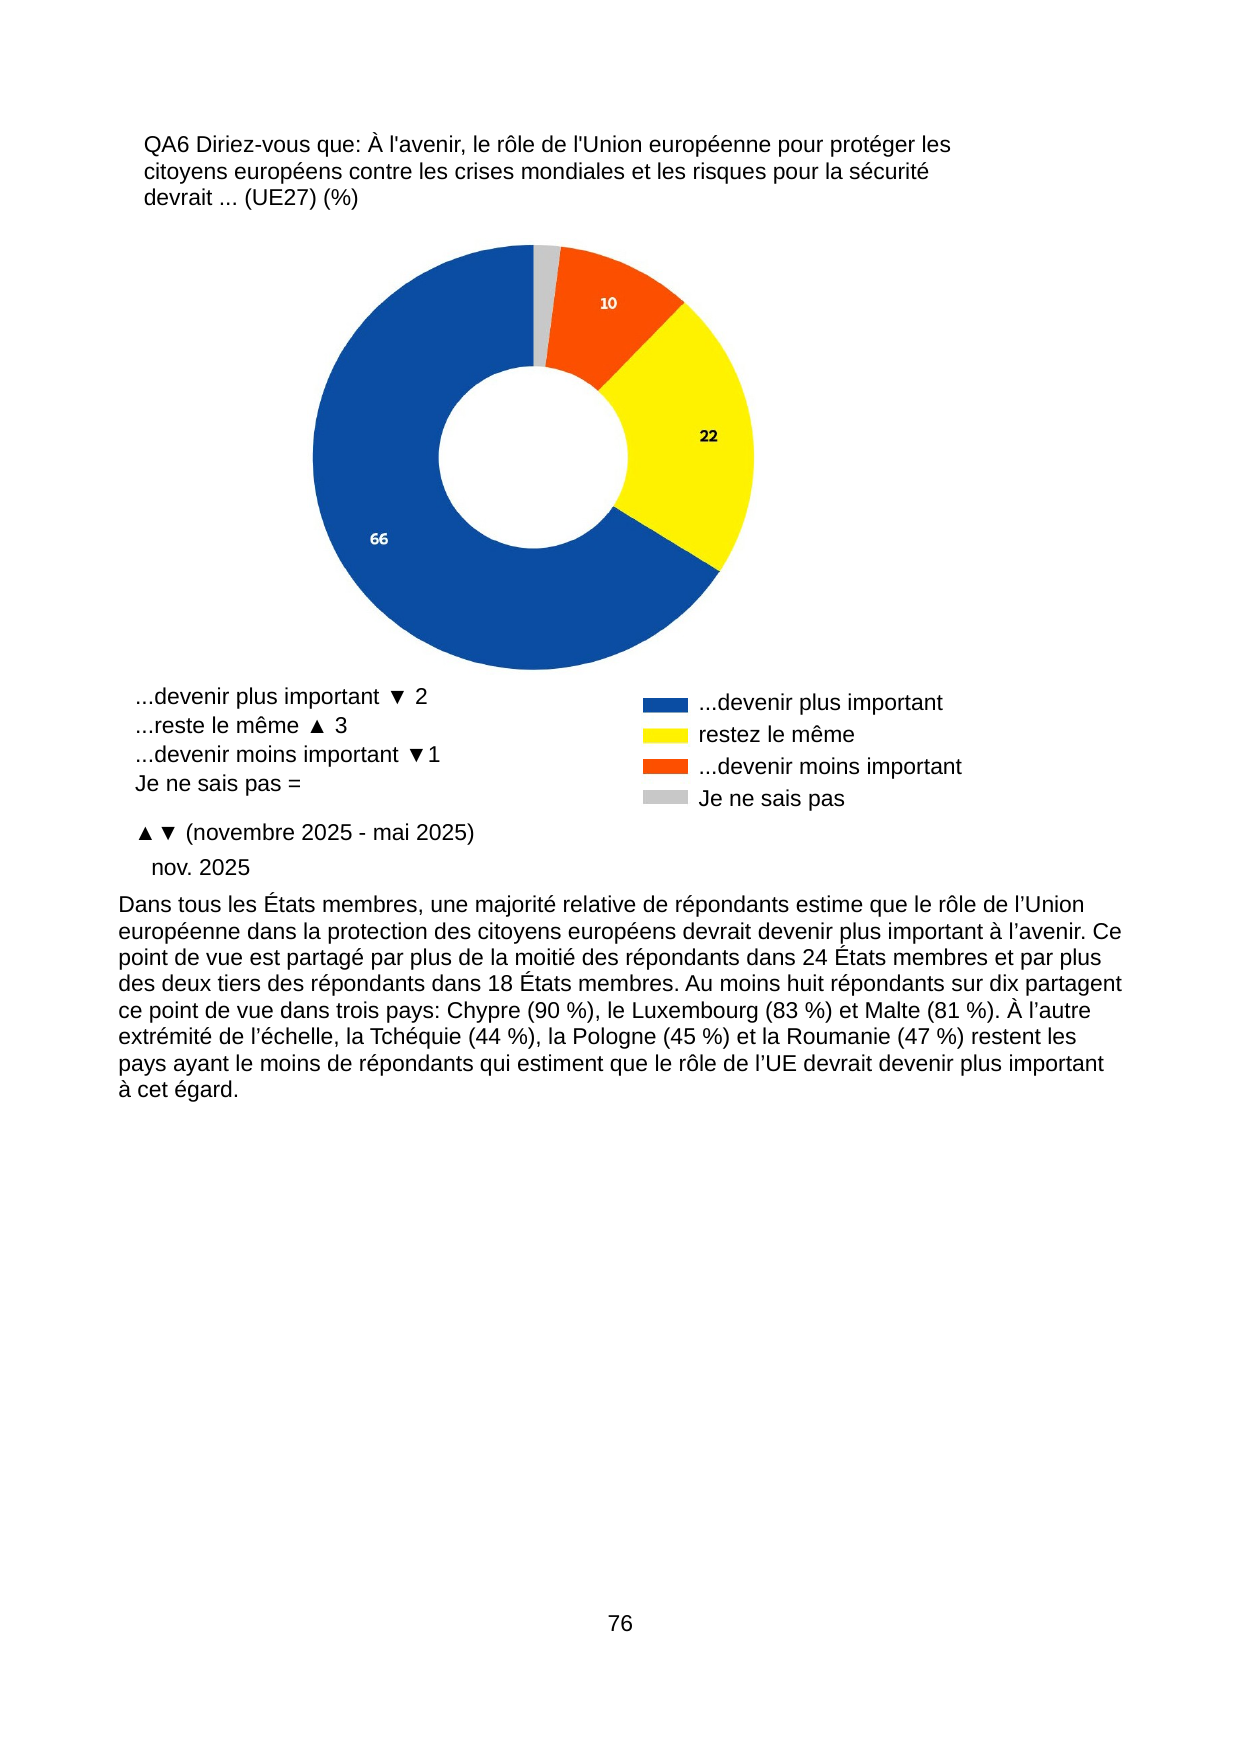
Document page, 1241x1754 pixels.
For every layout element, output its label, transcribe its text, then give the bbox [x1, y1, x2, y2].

picture [631, 690, 691, 807]
text Dans tous les États membres, une majorité relative de répondants estime que le rôle de l’Union européenne dans la protection des citoyens européens devrait devenir plus important à l’avenir. Ce point de vue est partagé par plus de la moitié des répondants dans 24 États membres et par plus des deux tiers des répondants dans 18 États membres. Au moins huit répondants sur dix partagent ce point de vue dans trois pays: Chypre (90 %), le Luxembourg (83 %) et Malte (81 %). À l’autre extrémité de l’échelle, la Tchéquie (44 %), la Pologne (45 %) et la Roumanie (47 %) restent les pays ayant le moins de répondants qui estiment que le rôle de l’UE devrait devenir plus important à cet égard. [118, 124, 1122, 1102]
picture [307, 238, 757, 675]
